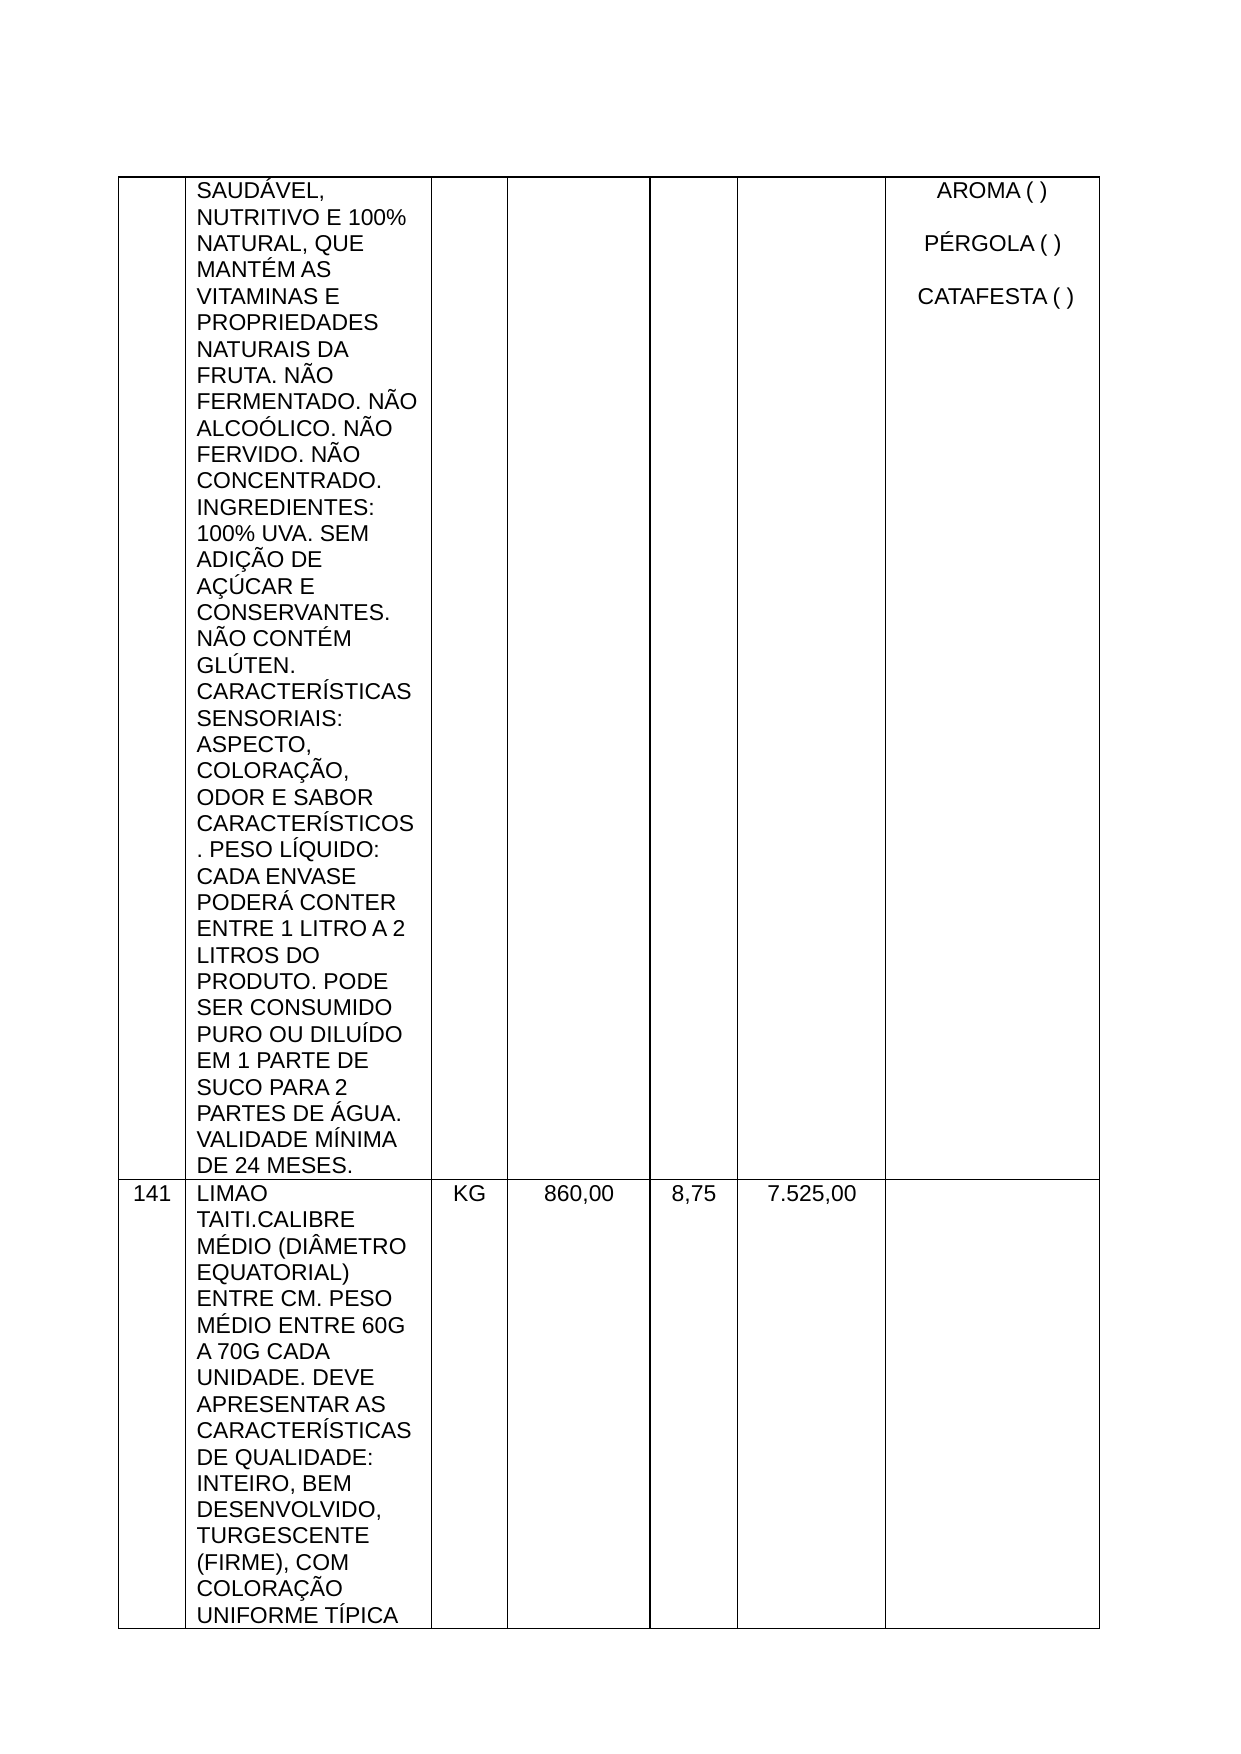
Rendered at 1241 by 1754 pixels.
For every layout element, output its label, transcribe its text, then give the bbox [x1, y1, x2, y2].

table_cell [651, 178, 737, 1179]
table_cell [119, 178, 185, 1179]
table_cell Kg [432, 1180, 507, 1628]
table_cell [886, 1180, 1099, 1628]
table_cell [508, 178, 649, 1179]
table_cell AROMA ( ) PÉRGOLA ( ) CATAFESTA ( ) [886, 178, 1099, 1179]
table_cell 7.525,00 [738, 1180, 885, 1628]
table_cell [738, 178, 885, 1179]
table_cell 860,00 [508, 1180, 649, 1628]
table_cell [432, 178, 507, 1179]
table_cell 8,75 [651, 1180, 737, 1628]
table_cell LIMAO TAITI.Calibre médio (diâmetro equatorial) entre cm. Peso médio entre 60g a 70g cada unidade. Deve apresentar as características de qualidade: inteiro, bem desenvolvido, turgescente (firme), com coloração uniforme típica [186, 1180, 431, 1628]
table_cell saudável, nutritivo e 100% natural, que mantém as vitaminas e propriedades naturais da fruta. Não fermentado. Não alcoólico. Não fervido. Não concentrado. Ingredientes: 100% uva. Sem adição de açúcar e conservantes. Não contém glúten. Características sensoriais: aspecto, coloração, odor e sabor característicos. Peso líquido: cada envase poderá conter entre 1 litro a 2 litros do produto. Pode ser consumido puro ou diluído em 1 parte de suco para 2 partes de água. Validade mínima de 24 meses. [186, 178, 431, 1179]
table_cell 141 [119, 1180, 185, 1628]
